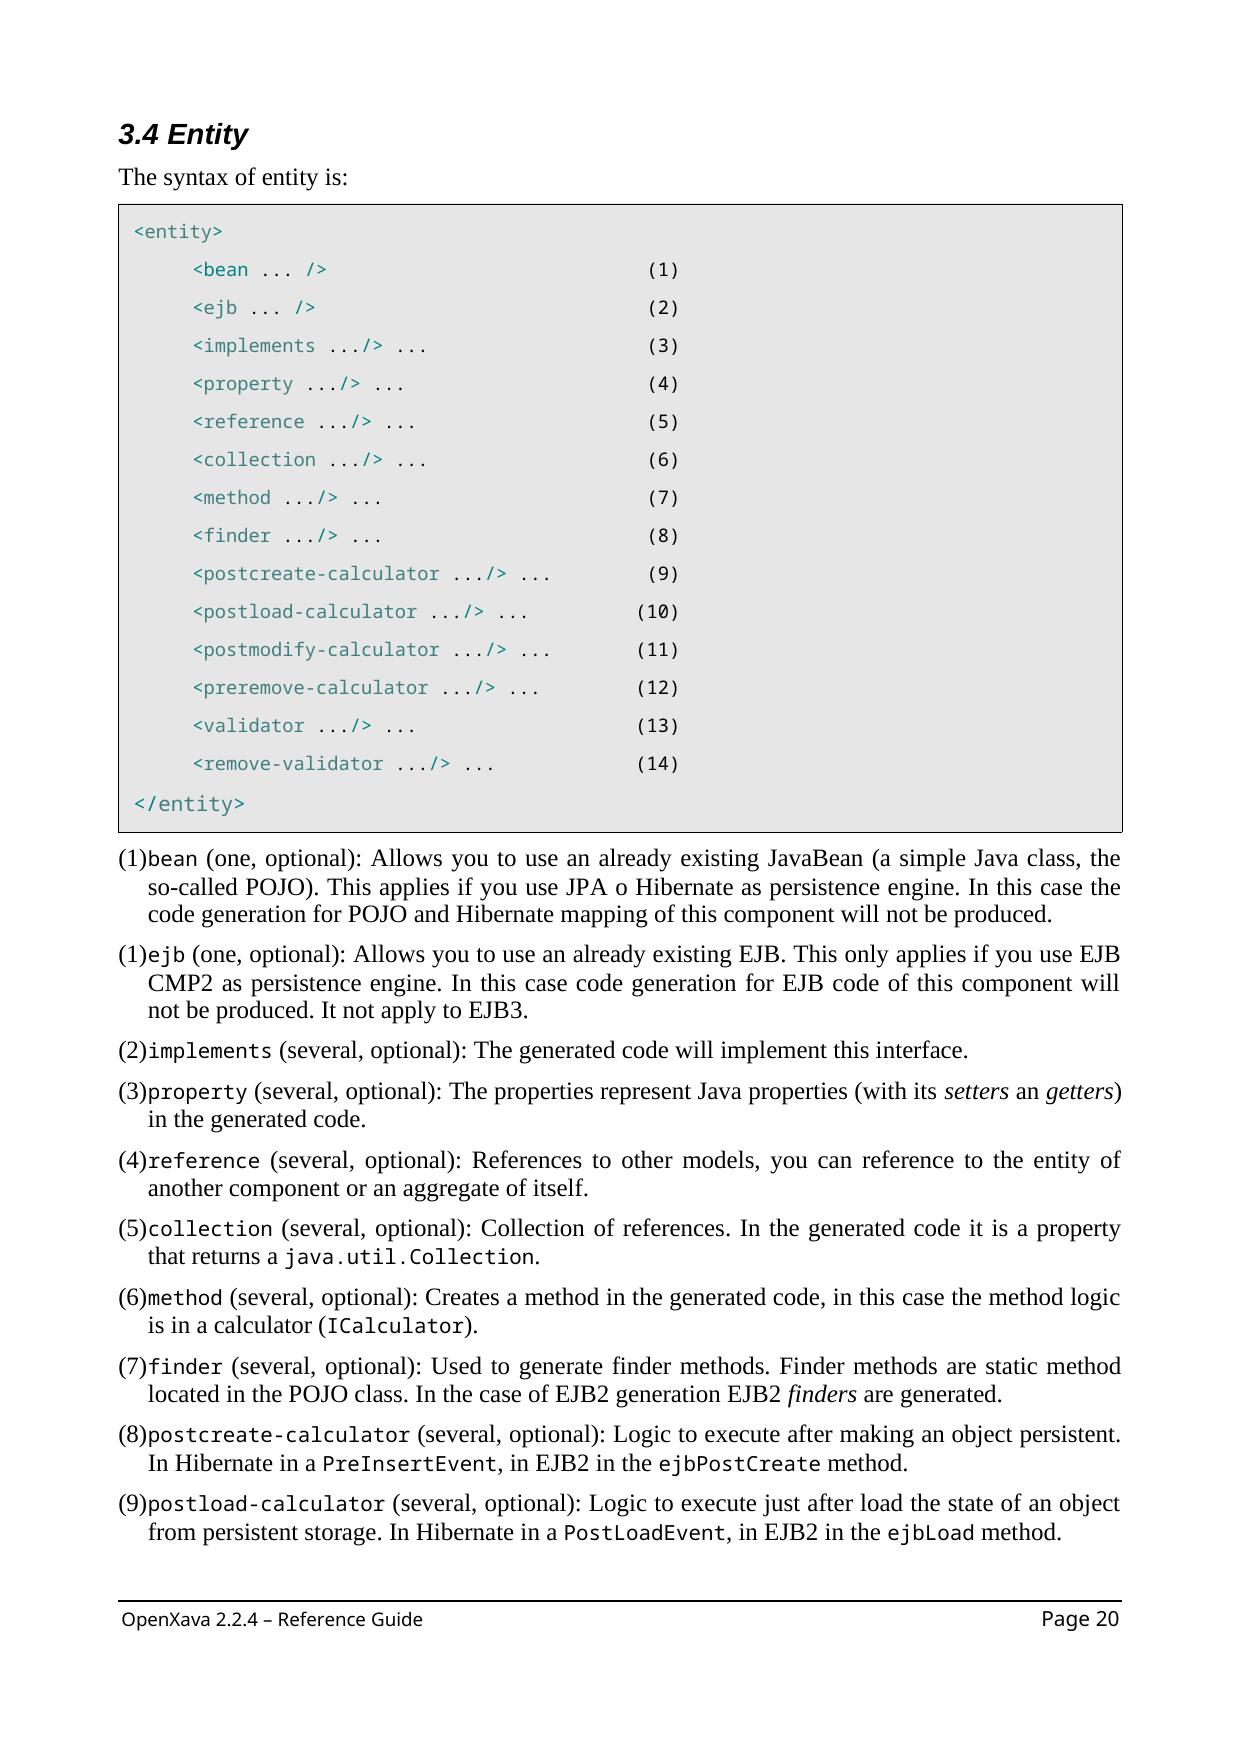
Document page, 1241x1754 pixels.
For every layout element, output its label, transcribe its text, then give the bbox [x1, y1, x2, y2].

list implements (several, optional): The generated code will implement this interface. [118, 1037, 1122, 1065]
text <entity> [119, 205, 1122, 242]
list bean (one, optional): Allows you to use an already existing JavaBean (a simple Java class, the so-called POJO). This applies if you use JPA o Hibernate as persistence engine. In this case the code generation for POJO and Hibernate mapping of this component will not be produced. [118, 844, 1122, 928]
text <postcreate-calculator .../> ... (9) [119, 546, 1122, 584]
list property (several, optional): The properties represent Java properties (with its setters an getters) in the generated code. [118, 1077, 1122, 1133]
text <method .../> ... (7) [119, 470, 1122, 508]
list ejb (one, optional): Allows you to use an already existing EJB. This only applies if you use EJB CMP2 as persistence engine. In this case code generation for EJB code of this component will not be produced. It not apply to EJB3. [118, 941, 1122, 1024]
text <property .../> ... (4) [119, 356, 1122, 394]
text <postload-calculator .../> ... (10) [119, 584, 1122, 622]
list method (several, optional): Creates a method in the generated code, in this case the method logic is in a calculator (ICalculator). [118, 1283, 1122, 1340]
text <remove-validator .../> ... (14) [119, 736, 1122, 774]
text </entity> [119, 774, 1122, 832]
text <ejb ... /> (2) [119, 279, 1122, 318]
list postload-calculator (several, optional): Logic to execute just after load the state of an object from persistent storage. In Hibernate in a PostLoadEvent, in EJB2 in the ejbLoad method. [118, 1489, 1122, 1546]
text <collection .../> ... (6) [119, 432, 1122, 470]
text The syntax of entity is: [118, 163, 1122, 191]
text <bean ... /> (1) [119, 242, 1122, 279]
subtitle Entity [118, 118, 1122, 151]
text <preremove-calculator .../> ... (12) [119, 660, 1122, 698]
list collection (several, optional): Collection of references. In the generated code it is a property that returns a java.util.Collection. [118, 1214, 1122, 1271]
text <postmodify-calculator .../> ... (11) [119, 622, 1122, 660]
list finder (several, optional): Used to generate finder methods. Finder methods are static method located in the POJO class. In the case of EJB2 generation EJB2 finders are generated. [118, 1352, 1122, 1408]
list reference (several, optional): References to other models, you can reference to the entity of another component or an aggregate of itself. [118, 1146, 1122, 1202]
text <reference .../> ... (5) [119, 394, 1122, 432]
text <implements .../> ... (3) [119, 318, 1122, 356]
text <finder .../> ... (8) [119, 508, 1122, 546]
list postcreate-calculator (several, optional): Logic to execute after making an object persistent. In Hibernate in a PreInsertEvent, in EJB2 in the ejbPostCreate method. [118, 1421, 1122, 1477]
text <validator .../> ... (13) [119, 698, 1122, 736]
